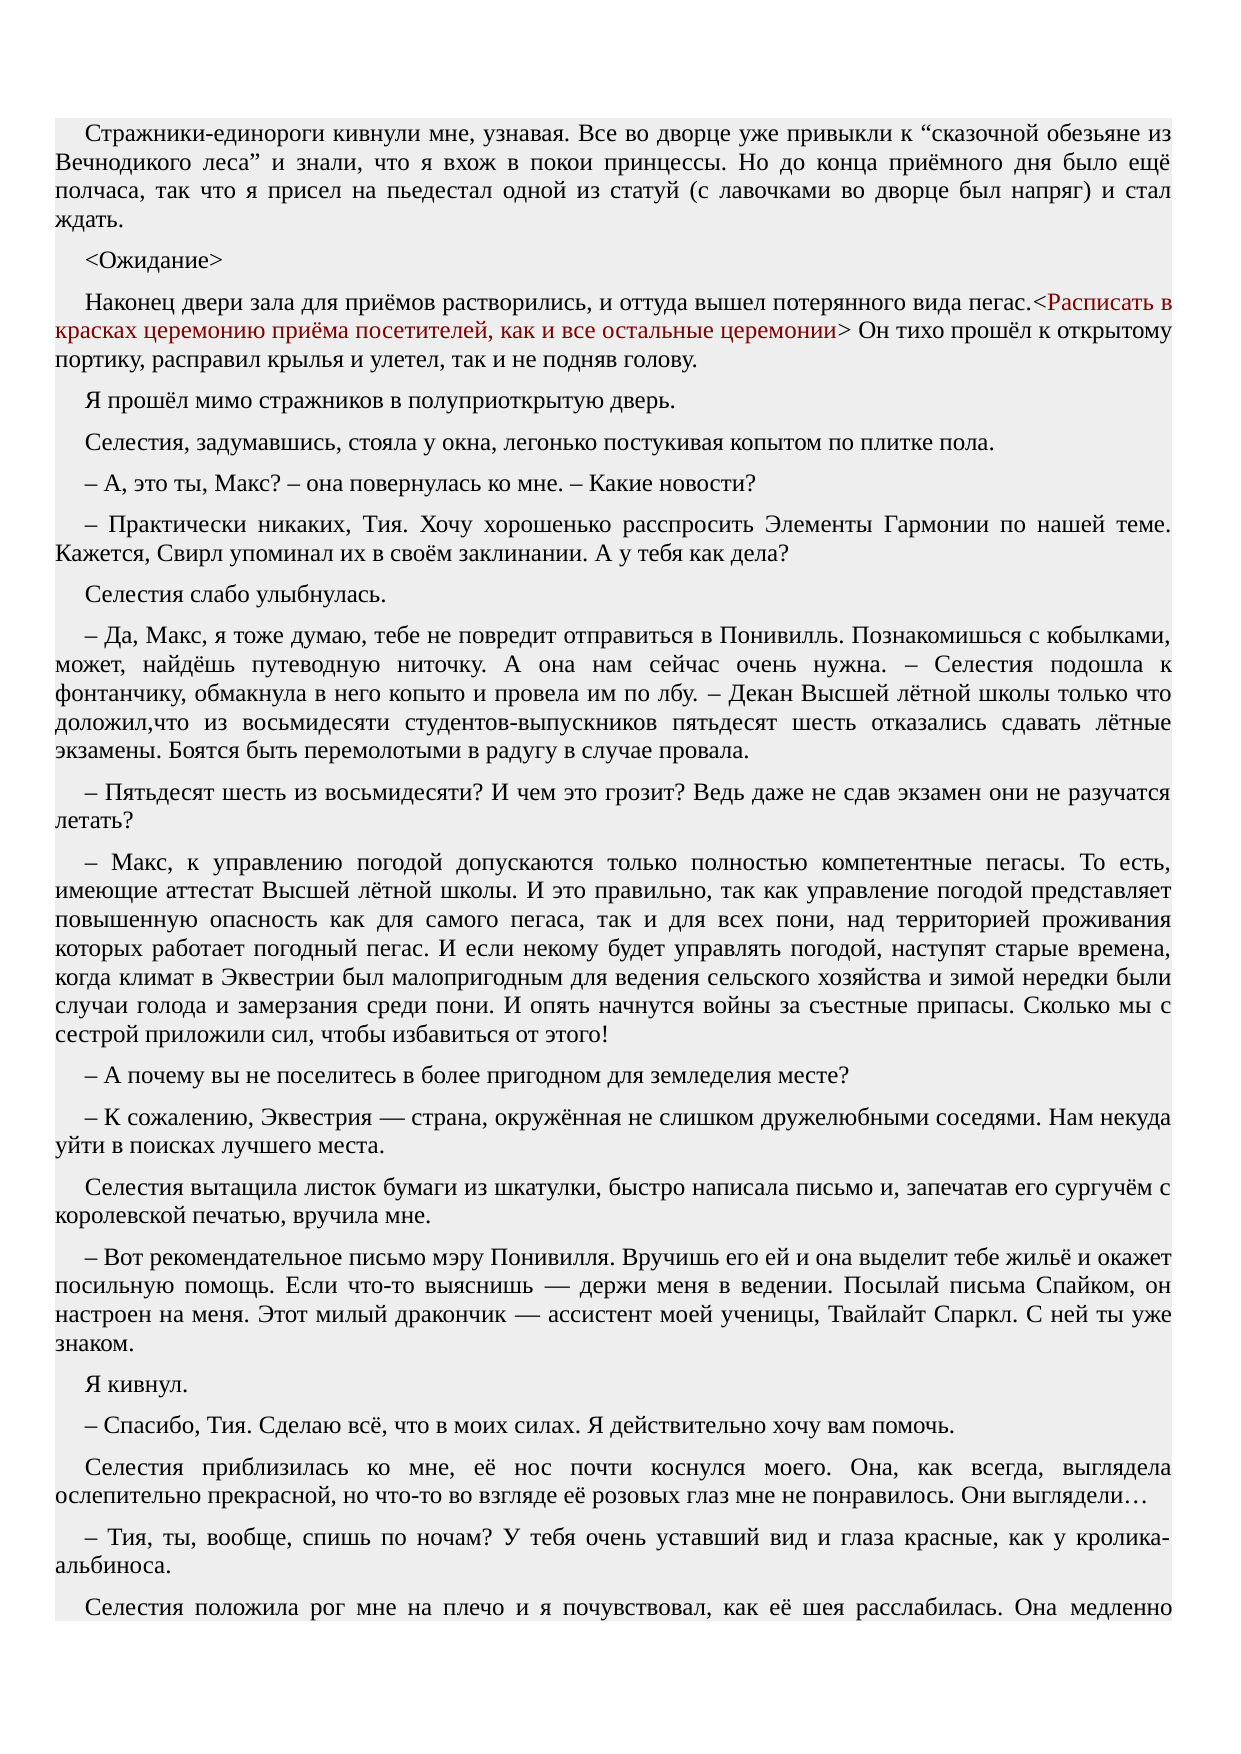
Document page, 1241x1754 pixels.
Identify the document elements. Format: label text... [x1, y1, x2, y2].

text – Спасибо, Тия. Сделаю всё, что в моих силах. Я действительно хочу вам помочь. [55, 1411, 1172, 1439]
text – Макс, к управлению погодой допускаются только полностью компетентные пегасы. То есть, имеющие аттестат Высшей лётной школы. И это правильно, так как управление погодой представляет повышенную опасность как для самого пегаса, так и для всех пони, над территорией проживания которых работает погодный пегас. И если некому будет управлять погодой, наступят старые времена, когда климат в Эквестрии был малопригодным для ведения сельского хозяйства и зимой нередки были случаи голода и замерзания среди пони. И опять начнутся войны за съестные припасы. Сколько мы с сестрой приложили сил, чтобы избавиться от этого! [55, 847, 1172, 1048]
text Я кивнул. [55, 1369, 1172, 1398]
text – Практически никаких, Тия. Хочу хорошенько расспросить Элементы Гармонии по нашей теме. Кажется, Свирл упоминал их в своём заклинании. А у тебя как дела? [55, 509, 1172, 567]
text – Пятьдесят шесть из восьмидесяти? И чем это грозит? Ведь даже не сдав экзамен они не разучатся летать? [55, 777, 1172, 834]
text – Тия, ты, вообще, спишь по ночам? У тебя очень уставший вид и глаза красные, как у кролика-альбиноса. [55, 1522, 1172, 1579]
text Наконец двери зала для приёмов растворились, и оттуда вышел потерянного вида пегас.<Расписать в красках церемонию приёма посетителей, как и все остальные церемонии> Он тихо прошёл к открытому портику, расправил крылья и улетел, так и не подняв голову. [55, 287, 1172, 373]
text Селестия вытащила листок бумаги из шкатулки, быстро написала письмо и, запечатав его сургучём с королевской печатью, вручила мне. [55, 1172, 1172, 1229]
text – К сожалению, Эквестрия — страна, окружённая не слишком дружелюбными соседями. Нам некуда уйти в поисках лучшего места. [55, 1102, 1172, 1159]
text – Да, Макс, я тоже думаю, тебе не повредит отправиться в Понивилль. Познакомишься с кобылками, может, найдёшь путеводную ниточку. А она нам сейчас очень нужна. – Селестия подошла к фонтанчику, обмакнула в него копыто и провела им по лбу. – Декан Высшей лётной школы только что доложил,что из восьмидесяти студентов-выпускников пятьдесят шесть отказались сдавать лётные экзамены. Боятся быть перемолотыми в радугу в случае провала. [55, 621, 1172, 764]
text Селестия слабо улыбнулась. [55, 579, 1172, 608]
text Селестия положила рог мне на плечо и я почувствовал, как её шея расслабилась. Она медленно [55, 1592, 1172, 1621]
text Селестия приблизилась ко мне, её нос почти коснулся моего. Она, как всегда, выглядела ослепительно прекрасной, но что-то во взгляде её розовых глаз мне не понравилось. Они выглядели… [55, 1452, 1172, 1509]
text Стражники-единороги кивнули мне, узнавая. Все во дворце уже привыкли к “сказочной обезьяне из Вечнодикого леса” и знали, что я вхож в покои принцессы. Но до конца приёмного дня было ещё полчаса, так что я присел на пьедестал одной из статуй (с лавочками во дворце был напряг) и стал ждать. [55, 118, 1172, 233]
text – А почему вы не поселитесь в более пригодном для земледелия месте? [55, 1061, 1172, 1089]
text <Ожидание> [55, 246, 1172, 274]
text – Вот рекомендательное письмо мэру Понивилля. Вручишь его ей и она выделит тебе жильё и окажет посильную помощь. Если что-то выяснишь — держи меня в ведении. Посылай письма Спайком, он настроен на меня. Этот милый дракончик — ассистент моей ученицы, Твайлайт Спаркл. С ней ты уже знаком. [55, 1242, 1172, 1357]
text – А, это ты, Макс? – она повернулась ко мне. – Какие новости? [55, 468, 1172, 497]
text Я прошёл мимо стражников в полуприоткрытую дверь. [55, 386, 1172, 414]
text Селестия, задумавшись, стояла у окна, легонько постукивая копытом по плитке пола. [55, 427, 1172, 456]
